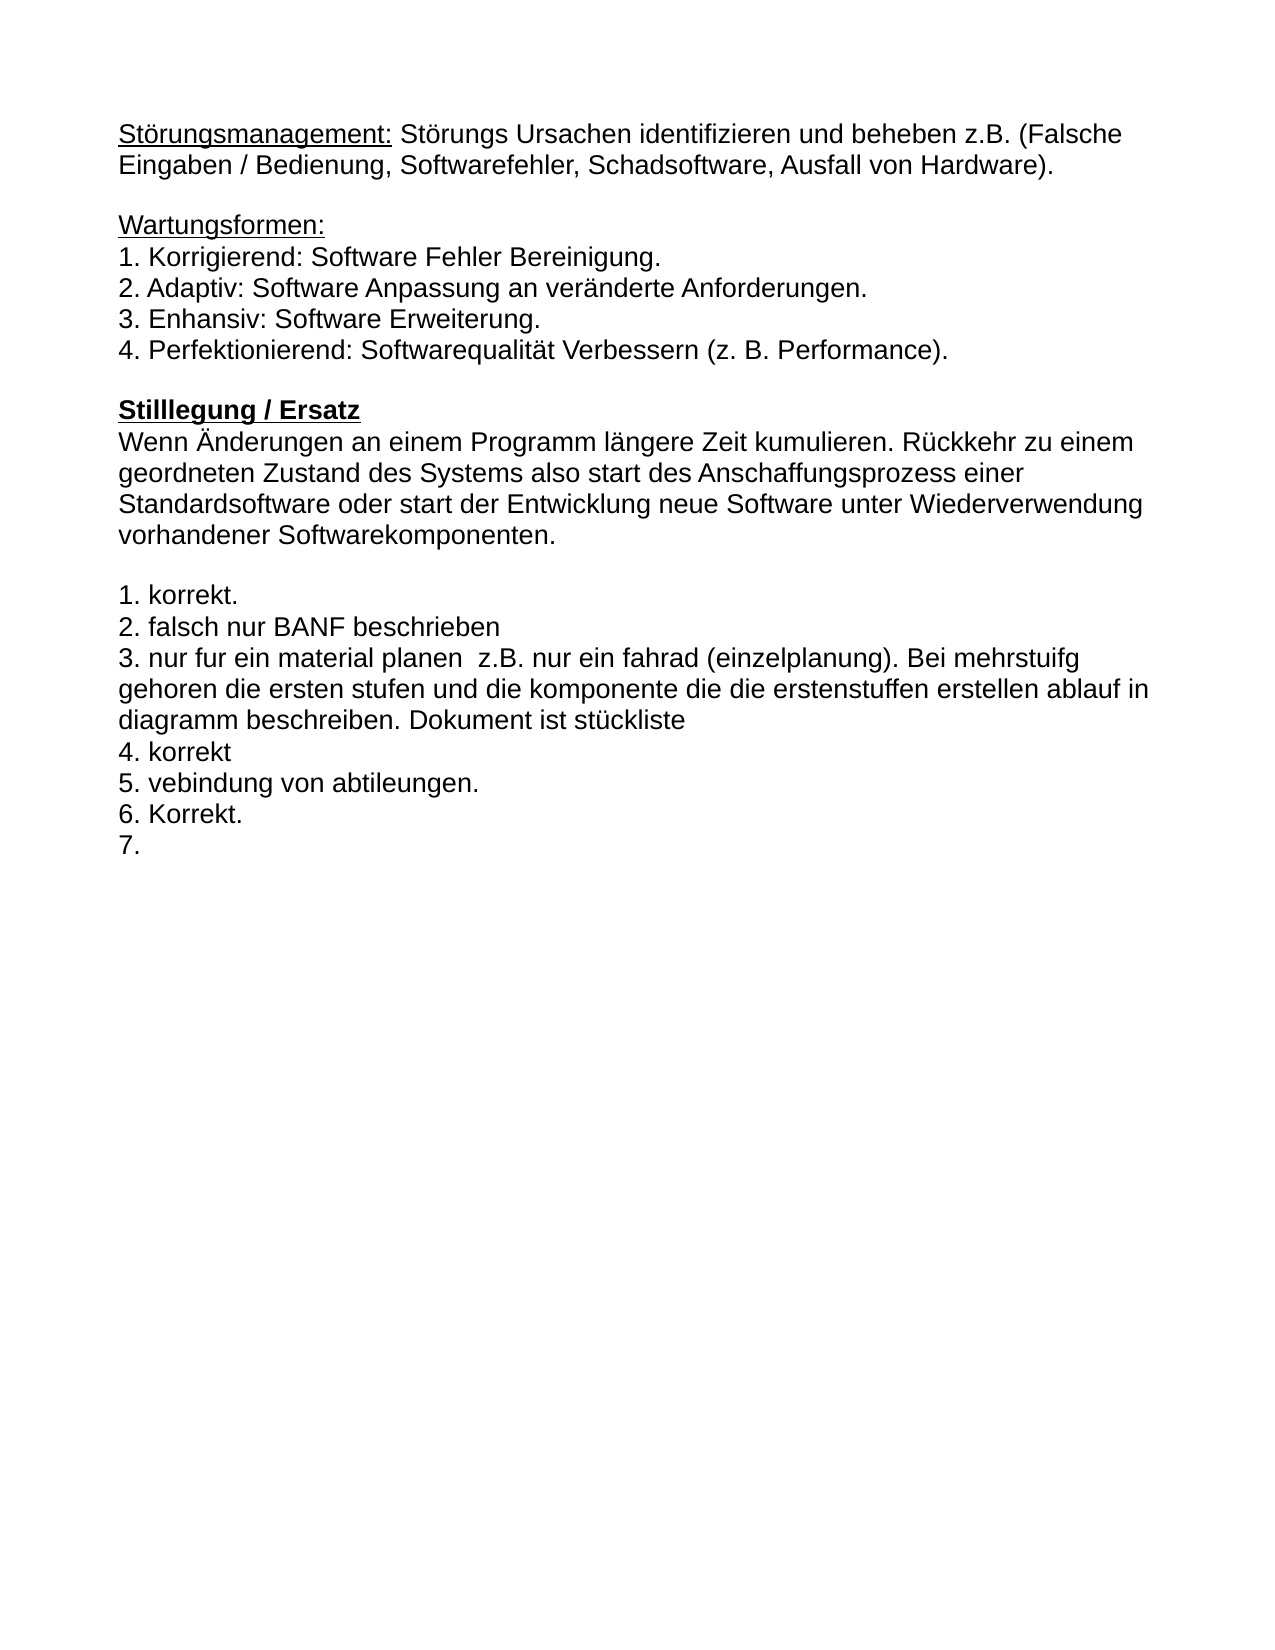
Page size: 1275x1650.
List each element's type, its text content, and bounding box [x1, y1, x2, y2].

text 5. vebindung von abtileungen. [118, 767, 1157, 798]
text Störungsmanagement: Störungs Ursachen identifizieren und beheben z.B. (Falsche Eingaben / Bedienung, Softwarefehler, Schadsoftware, Ausfall von Hardware). [118, 118, 1157, 181]
text 2. falsch nur BANF beschrieben [118, 611, 1157, 642]
text 4. Perfektionierend: Softwarequalität Verbessern (z. B. Performance). [118, 334, 1157, 366]
text Wartungsformen: [118, 209, 1157, 241]
text 3. nur fur ein material planen z.B. nur ein fahrad (einzelplanung). Bei mehrstuifg gehoren die ersten stufen und die komponente die die erstenstuffen erstellen ablauf in diagramm beschreiben. Dokument ist stückliste [118, 642, 1157, 736]
text 7. [118, 829, 1157, 861]
text 1. Korrigierend: Software Fehler Bereinigung. [118, 241, 1157, 272]
text 4. korrekt [118, 736, 1157, 767]
text 3. Enhansiv: Software Erweiterung. [118, 303, 1157, 334]
text 6. Korrekt. [118, 798, 1157, 829]
text Stilllegung / Ersatz [118, 394, 1157, 426]
text 1. korrekt. [118, 579, 1157, 611]
text 2. Adaptiv: Software Anpassung an veränderte Anforderungen. [118, 272, 1157, 303]
text Wenn Änderungen an einem Programm längere Zeit kumulieren. Rückkehr zu einem geordneten Zustand des Systems also start des Anschaffungsprozess einer Standardsoftware oder start der Entwicklung neue Software unter Wiederverwendung vorhandener Softwarekomponenten. [118, 426, 1157, 551]
